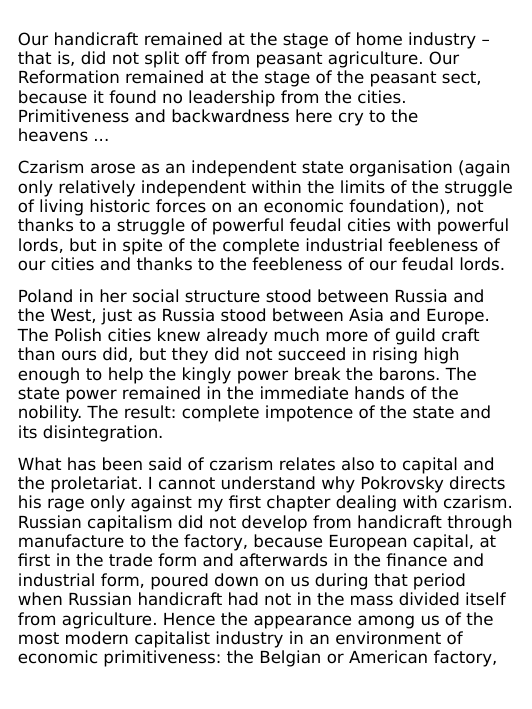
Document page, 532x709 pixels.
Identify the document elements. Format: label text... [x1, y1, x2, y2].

text Poland in her social structure stood between Russia and the West, just as Russia stood between Asia and Europe. The Polish cities knew already much more of guild craft than ours did, but they did not succeed in rising high enough to help the kingly power break the barons. The state power remained in the immediate hands of the nobility. The result: complete impotence of the state and its disintegration. [18, 287, 514, 442]
text What has been said of czarism relates also to capital and the proletariat. I cannot understand why Pokrovsky directs his rage only against my first chapter dealing with czarism. Russian capitalism did not develop from handicraft through manufacture to the factory, because European capital, at first in the trade form and afterwards in the finance and industrial form, poured down on us during that period when Russian handicraft had not in the mass divided itself from agriculture. Hence the appearance among us of the most modern capitalist industry in an environment of economic primitiveness: the Belgian or American factory, [18, 454, 514, 668]
text Czarism arose as an independent state organisation (again only relatively independent within the limits of the struggle of living historic forces on an economic foundation), not thanks to a struggle of powerful feudal cities with powerful lords, but in spite of the complete industrial feebleness of our cities and thanks to the feebleness of our feudal lords. [18, 158, 514, 274]
text Our handicraft remained at the stage of home industry – that is, did not split off from peasant agriculture. Our Reformation remained at the stage of the peasant sect, because it found no leadership from the cities. Primitiveness and backwardness here cry to the heavens ... [18, 29, 514, 146]
